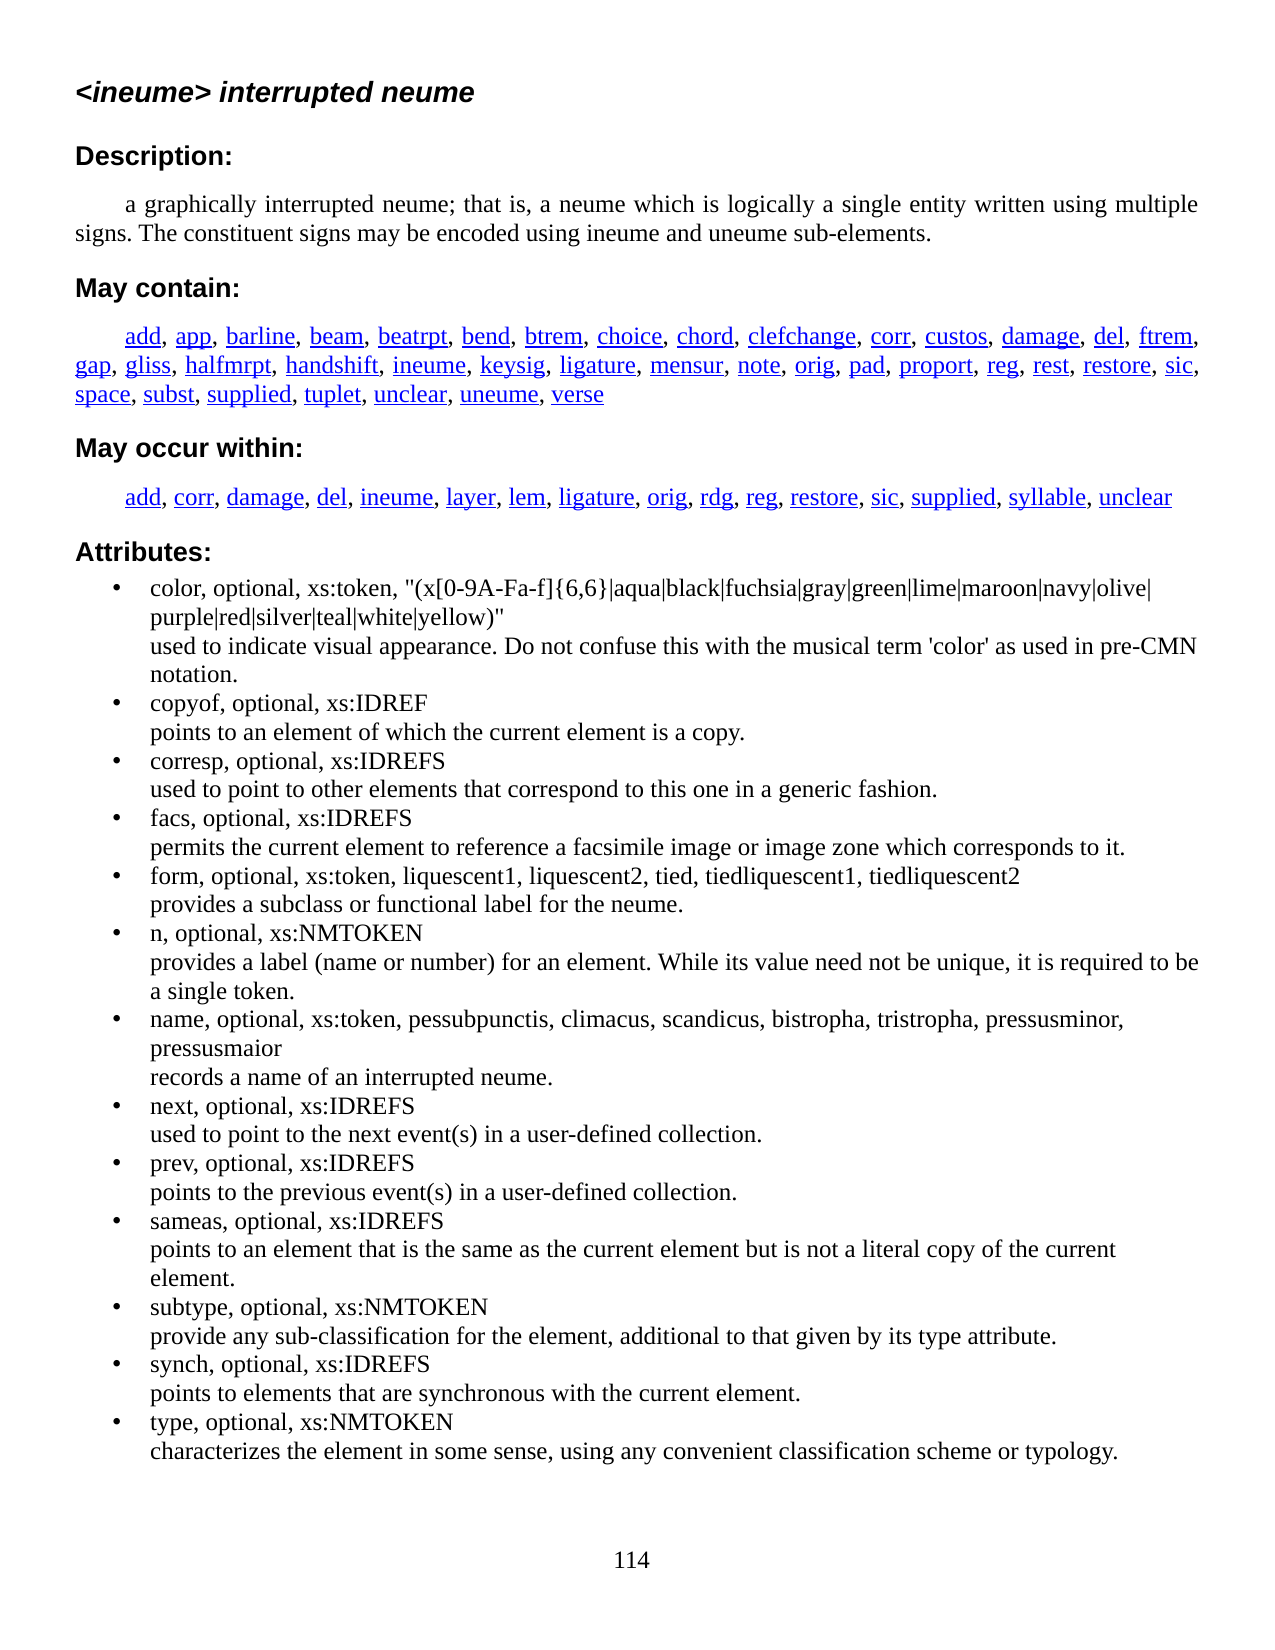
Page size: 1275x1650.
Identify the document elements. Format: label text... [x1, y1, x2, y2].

text add, corr, damage, del, ineume, layer, lem, ligature, orig, rdg, reg, restore, sic, supplied, syllable, unclear [75, 482, 1200, 511]
list color, optional, xs:token, "(x[0-9A-Fa-f]{6,6}|aqua|black|fuchsia|gray|green|lime|maroon|navy|olive|purple|red|silver|teal|white|yellow)" used to indicate visual appearance. Do not confuse this with the musical term 'color' as used in pre-CMN notation. [112, 573, 1200, 688]
list sameas, optional, xs:IDREFS points to an element that is the same as the current element but is not a literal copy of the current element. [112, 1206, 1200, 1292]
list copyof, optional, xs:IDREF points to an element of which the current element is a copy. [112, 688, 1200, 746]
list prev, optional, xs:IDREFS points to the previous event(s) in a user-defined collection. [112, 1148, 1200, 1206]
list next, optional, xs:IDREFS used to point to the next event(s) in a user-defined collection. [112, 1091, 1200, 1148]
list synch, optional, xs:IDREFS points to elements that are synchronous with the current element. [112, 1349, 1200, 1407]
list form, optional, xs:token, liquescent1, liquescent2, tied, tiedliquescent1, tiedliquescent2 provides a subclass or functional label for the neume. [112, 861, 1200, 918]
subtitle May contain: [75, 272, 1200, 303]
list name, optional, xs:token, pessubpunctis, climacus, scandicus, bistropha, tristropha, pressusminor, pressusmaior records a name of an interrupted neume. [112, 1004, 1200, 1091]
subtitle <ineume> interrupted neume [75, 75, 1200, 108]
text add, app, barline, beam, beatrpt, bend, btrem, choice, chord, clefchange, corr, custos, damage, del, ftrem, gap, gliss, halfmrpt, handshift, ineume, keysig, ligature, mensur, note, orig, pad, proport, reg, rest, restore, sic, space, subst, supplied, tuplet, unclear, uneume, verse [75, 321, 1200, 407]
list n, optional, xs:NMTOKEN provides a label (name or number) for an element. While its value need not be unique, it is required to be a single token. [112, 918, 1200, 1004]
subtitle May occur within: [75, 432, 1200, 464]
list subtype, optional, xs:NMTOKEN provide any sub-classification for the element, additional to that given by its type attribute. [112, 1292, 1200, 1349]
subtitle Description: [75, 140, 1200, 171]
list corresp, optional, xs:IDREFS used to point to other elements that correspond to this one in a generic fashion. [112, 746, 1200, 803]
list facs, optional, xs:IDREFS permits the current element to reference a facsimile image or image zone which corresponds to it. [112, 803, 1200, 861]
text a graphically interrupted neume; that is, a neume which is logically a single entity written using multiple signs. The constituent signs may be encoded using ineume and uneume sub-elements. [75, 189, 1200, 247]
subtitle Attributes: [75, 536, 1200, 567]
list type, optional, xs:NMTOKEN characterizes the element in some sense, using any convenient classification scheme or typology. [112, 1407, 1200, 1464]
